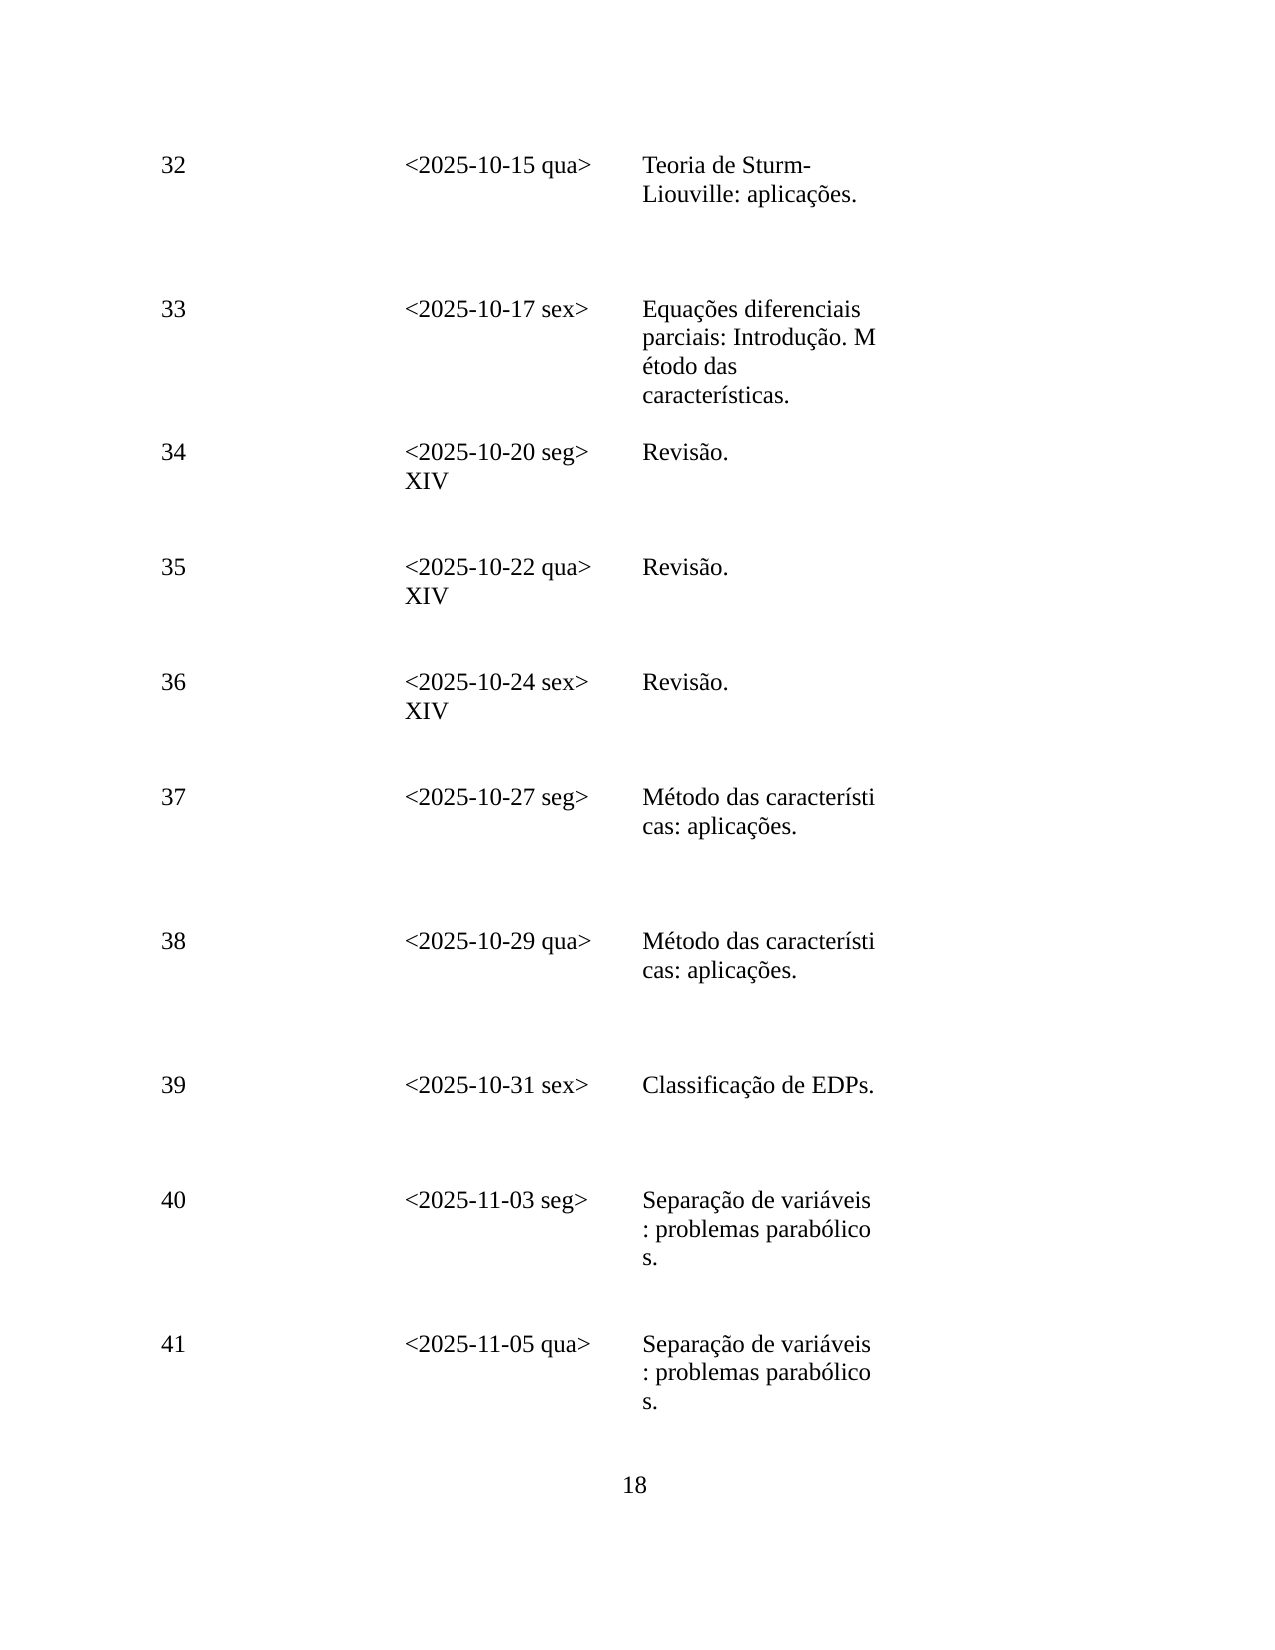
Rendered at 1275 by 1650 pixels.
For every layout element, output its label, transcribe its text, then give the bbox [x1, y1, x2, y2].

table_cell Teoria de Sturm-Liouville: aplicações. [638, 150, 881, 294]
table_cell <2025-11-05 qua> [394, 1329, 637, 1415]
table_cell <2025-10-15 qua> [394, 150, 637, 294]
table_cell Revisão. [638, 553, 881, 667]
table_cell <2025-10-29 qua> [394, 926, 637, 1070]
table_cell Separação de variáveis: problemas parabólicos. [638, 1329, 881, 1415]
table_cell <2025-10-31 sex> [394, 1070, 637, 1185]
table_cell [881, 783, 1125, 926]
table_cell <2025-10-20 seg> XIV [394, 438, 637, 552]
table_cell [881, 438, 1125, 552]
table_cell Classificação de EDPs. [638, 1070, 881, 1185]
table_cell [881, 294, 1125, 437]
table_cell 34 [150, 438, 394, 552]
table_cell [881, 1185, 1125, 1329]
table_cell [881, 1329, 1125, 1415]
table_cell [881, 553, 1125, 667]
table_cell [881, 150, 1125, 294]
table_cell 41 [150, 1329, 394, 1415]
table_cell Revisão. [638, 438, 881, 552]
table_cell 40 [150, 1185, 394, 1329]
table_cell [881, 668, 1125, 782]
table_cell 39 [150, 1070, 394, 1185]
table_cell Método das características: aplicações. [638, 926, 881, 1070]
table_cell <2025-10-24 sex> XIV [394, 668, 637, 782]
table_cell <2025-11-03 seg> [394, 1185, 637, 1329]
table_cell Método das características: aplicações. [638, 783, 881, 926]
table_cell 35 [150, 553, 394, 667]
table_cell Revisão. [638, 668, 881, 782]
table_cell 32 [150, 150, 394, 294]
table_cell Separação de variáveis: problemas parabólicos. [638, 1185, 881, 1329]
table_cell <2025-10-27 seg> [394, 783, 637, 926]
table_cell 33 [150, 294, 394, 437]
table_cell Equações diferenciais parciais: Introdução. Método das características. [638, 294, 881, 437]
table_cell <2025-10-17 sex> [394, 294, 637, 437]
table_cell <2025-10-22 qua> XIV [394, 553, 637, 667]
table_cell 36 [150, 668, 394, 782]
table_cell 37 [150, 783, 394, 926]
table_cell 38 [150, 926, 394, 1070]
table_cell [881, 926, 1125, 1070]
table_cell [881, 1070, 1125, 1185]
